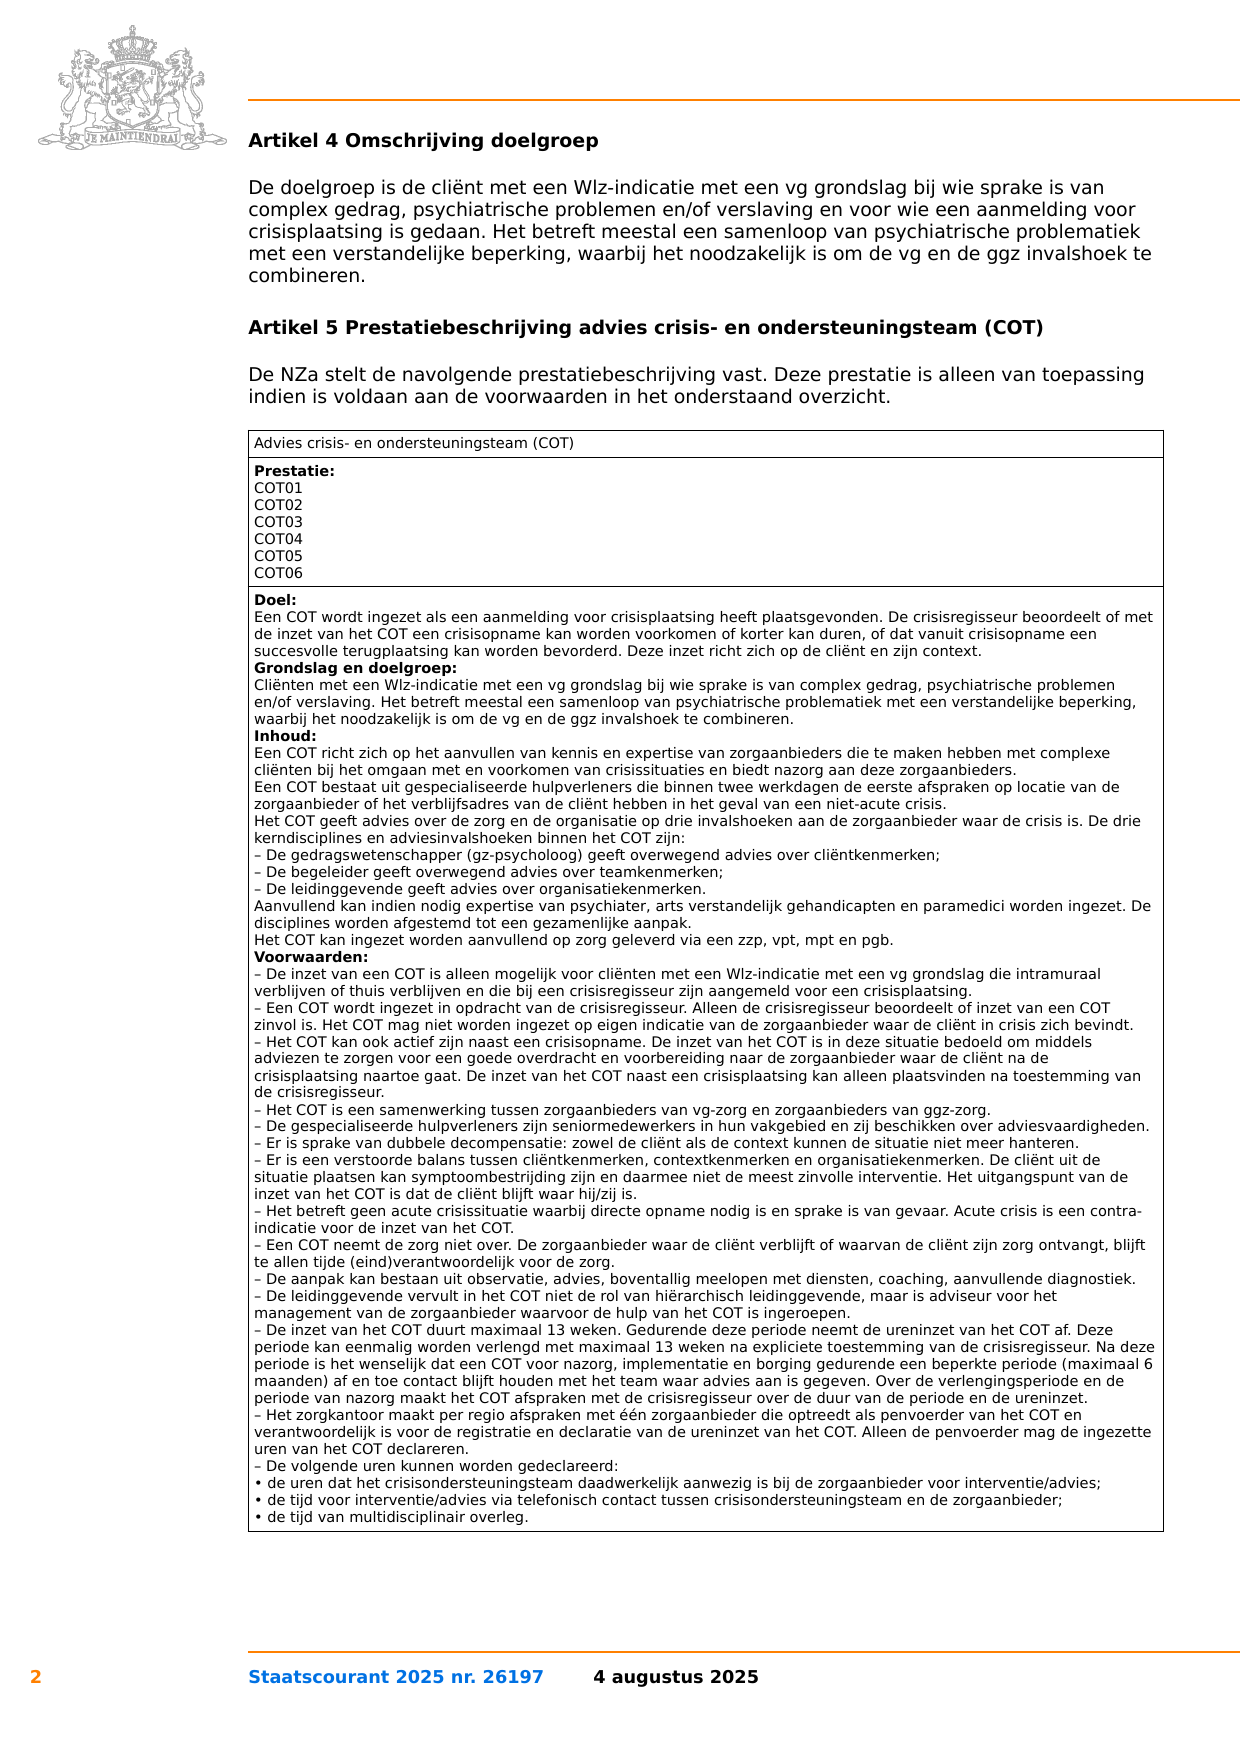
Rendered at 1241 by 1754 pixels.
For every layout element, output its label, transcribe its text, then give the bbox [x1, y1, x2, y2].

text De doelgroep is de cliënt met een Wlz-indicatie met een vg grondslag bij wie sprake is van complex gedrag, psychiatrische problemen en/of verslaving en voor wie een aanmelding voor crisisplaatsing is gedaan. Het betreft meestal een samenloop van psychiatrische problematiek met een verstandelijke beperking, waarbij het noodzakelijk is om de vg en de ggz invalshoek te combineren. [248, 177, 1163, 287]
table_cell Prestatie: COT01 COT02 COT03 COT04 COT05 COT06 [249, 458, 1163, 586]
subtitle Artikel 4 Omschrijving doelgroep [248, 130, 1163, 152]
subtitle Artikel 5 Prestatiebeschrijving advies crisis- en ondersteuningsteam (COT) [248, 317, 1163, 339]
picture [38, 25, 227, 150]
table_cell Doel: Een COT wordt ingezet als een aanmelding voor crisisplaatsing heeft plaatsgevonden. De crisisregisseur beoordeelt of met de inzet van het COT een crisisopname kan worden voorkomen of korter kan duren, of dat vanuit crisisopname een succesvolle terugplaatsing kan worden bevorderd. Deze inzet richt zich op de cliënt en zijn context. Grondslag en doelgroep: Cliënten met een Wlz-indicatie met een vg grondslag bij wie sprake is van complex gedrag, psychiatrische problemen en/of verslaving. Het betreft meestal een samenloop van psychiatrische problematiek met een verstandelijke beperking, waarbij het noodzakelijk is om de vg en de ggz invalshoek te combineren. Inhoud: Een COT richt zich op het aanvullen van kennis en expertise van zorgaanbieders die te maken hebben met complexe cliënten bij het omgaan met en voorkomen van crisissituaties en biedt nazorg aan deze zorgaanbieders. Een COT bestaat uit gespecialiseerde hulpverleners die binnen twee werkdagen de eerste afspraken op locatie van de zorgaanbieder of het verblijfsadres van de cliënt hebben in het geval van een niet-acute crisis. Het COT geeft advies over de zorg en de organisatie op drie invalshoeken aan de zorgaanbieder waar de crisis is. De drie kerndisciplines en adviesinvalshoeken binnen het COT zijn: – De gedragswetenschapper (gz-psycholoog) geeft overwegend advies over cliëntkenmerken; – De begeleider geeft overwegend advies over teamkenmerken; – De leidinggevende geeft advies over organisatiekenmerken. Aanvullend kan indien nodig expertise van psychiater, arts verstandelijk gehandicapten en paramedici worden ingezet. De disciplines worden afgestemd tot een gezamenlijke aanpak. Het COT kan ingezet worden aanvullend op zorg geleverd via een zzp, vpt, mpt en pgb. Voorwaarden: – De inzet van een COT is alleen mogelijk voor cliënten met een Wlz-indicatie met een vg grondslag die intramuraal verblijven of thuis verblijven en die bij een crisisregisseur zijn aangemeld voor een crisisplaatsing. – Een COT wordt ingezet in opdracht van de crisisregisseur. Alleen de crisisregisseur beoordeelt of inzet van een COT zinvol is. Het COT mag niet worden ingezet op eigen indicatie van de zorgaanbieder waar de cliënt in crisis zich bevindt. – Het COT kan ook actief zijn naast een crisisopname. De inzet van het COT is in deze situatie bedoeld om middels adviezen te zorgen voor een goede overdracht en voorbereiding naar de zorgaanbieder waar de cliënt na de crisisplaatsing naartoe gaat. De inzet van het COT naast een crisisplaatsing kan alleen plaatsvinden na toestemming van de crisisregisseur. – Het COT is een samenwerking tussen zorgaanbieders van vg-zorg en zorgaanbieders van ggz-zorg. – De gespecialiseerde hulpverleners zijn seniormedewerkers in hun vakgebied en zij beschikken over adviesvaardigheden. – Er is sprake van dubbele decompensatie: zowel de cliënt als de context kunnen de situatie niet meer hanteren. – Er is een verstoorde balans tussen cliëntkenmerken, contextkenmerken en organisatiekenmerken. De cliënt uit de situatie plaatsen kan symptoombestrijding zijn en daarmee niet de meest zinvolle interventie. Het uitgangspunt van de inzet van het COT is dat de cliënt blijft waar hij/zij is. – Het betreft geen acute crisissituatie waarbij directe opname nodig is en sprake is van gevaar. Acute crisis is een contra-indicatie voor de inzet van het COT. – Een COT neemt de zorg niet over. De zorgaanbieder waar de cliënt verblijft of waarvan de cliënt zijn zorg ontvangt, blijft te allen tijde (eind)verantwoordelijk voor de zorg. – De aanpak kan bestaan uit observatie, advies, boventallig meelopen met diensten, coaching, aanvullende diagnostiek. – De leidinggevende vervult in het COT niet de rol van hiërarchisch leidinggevende, maar is adviseur voor het management van de zorgaanbieder waarvoor de hulp van het COT is ingeroepen. – De inzet van het COT duurt maximaal 13 weken. Gedurende deze periode neemt de ureninzet van het COT af. Deze periode kan eenmalig worden verlengd met maximaal 13 weken na expliciete toestemming van de crisisregisseur. Na deze periode is het wenselijk dat een COT voor nazorg, implementatie en borging gedurende een beperkte periode (maximaal 6 maanden) af en toe contact blijft houden met het team waar advies aan is gegeven. Over de verlengingsperiode en de periode van nazorg maakt het COT afspraken met de crisisregisseur over de duur van de periode en de ureninzet. – Het zorgkantoor maakt per regio afspraken met één zorgaanbieder die optreedt als penvoerder van het COT en verantwoordelijk is voor de registratie en declaratie van de ureninzet van het COT. Alleen de penvoerder mag de ingezette uren van het COT declareren. – De volgende uren kunnen worden gedeclareerd: • de uren dat het crisisondersteuningsteam daadwerkelijk aanwezig is bij de zorgaanbieder voor interventie/advies; • de tijd voor interventie/advies via telefonisch contact tussen crisisondersteuningsteam en de zorgaanbieder; • de tijd van multidisciplinair overleg. [249, 587, 1163, 1531]
text De NZa stelt de navolgende prestatiebeschrijving vast. Deze prestatie is alleen van toepassing indien is voldaan aan de voorwaarden in het onderstaand overzicht. [248, 364, 1163, 408]
table_header Advies crisis- en ondersteuningsteam (COT) [249, 431, 1163, 457]
